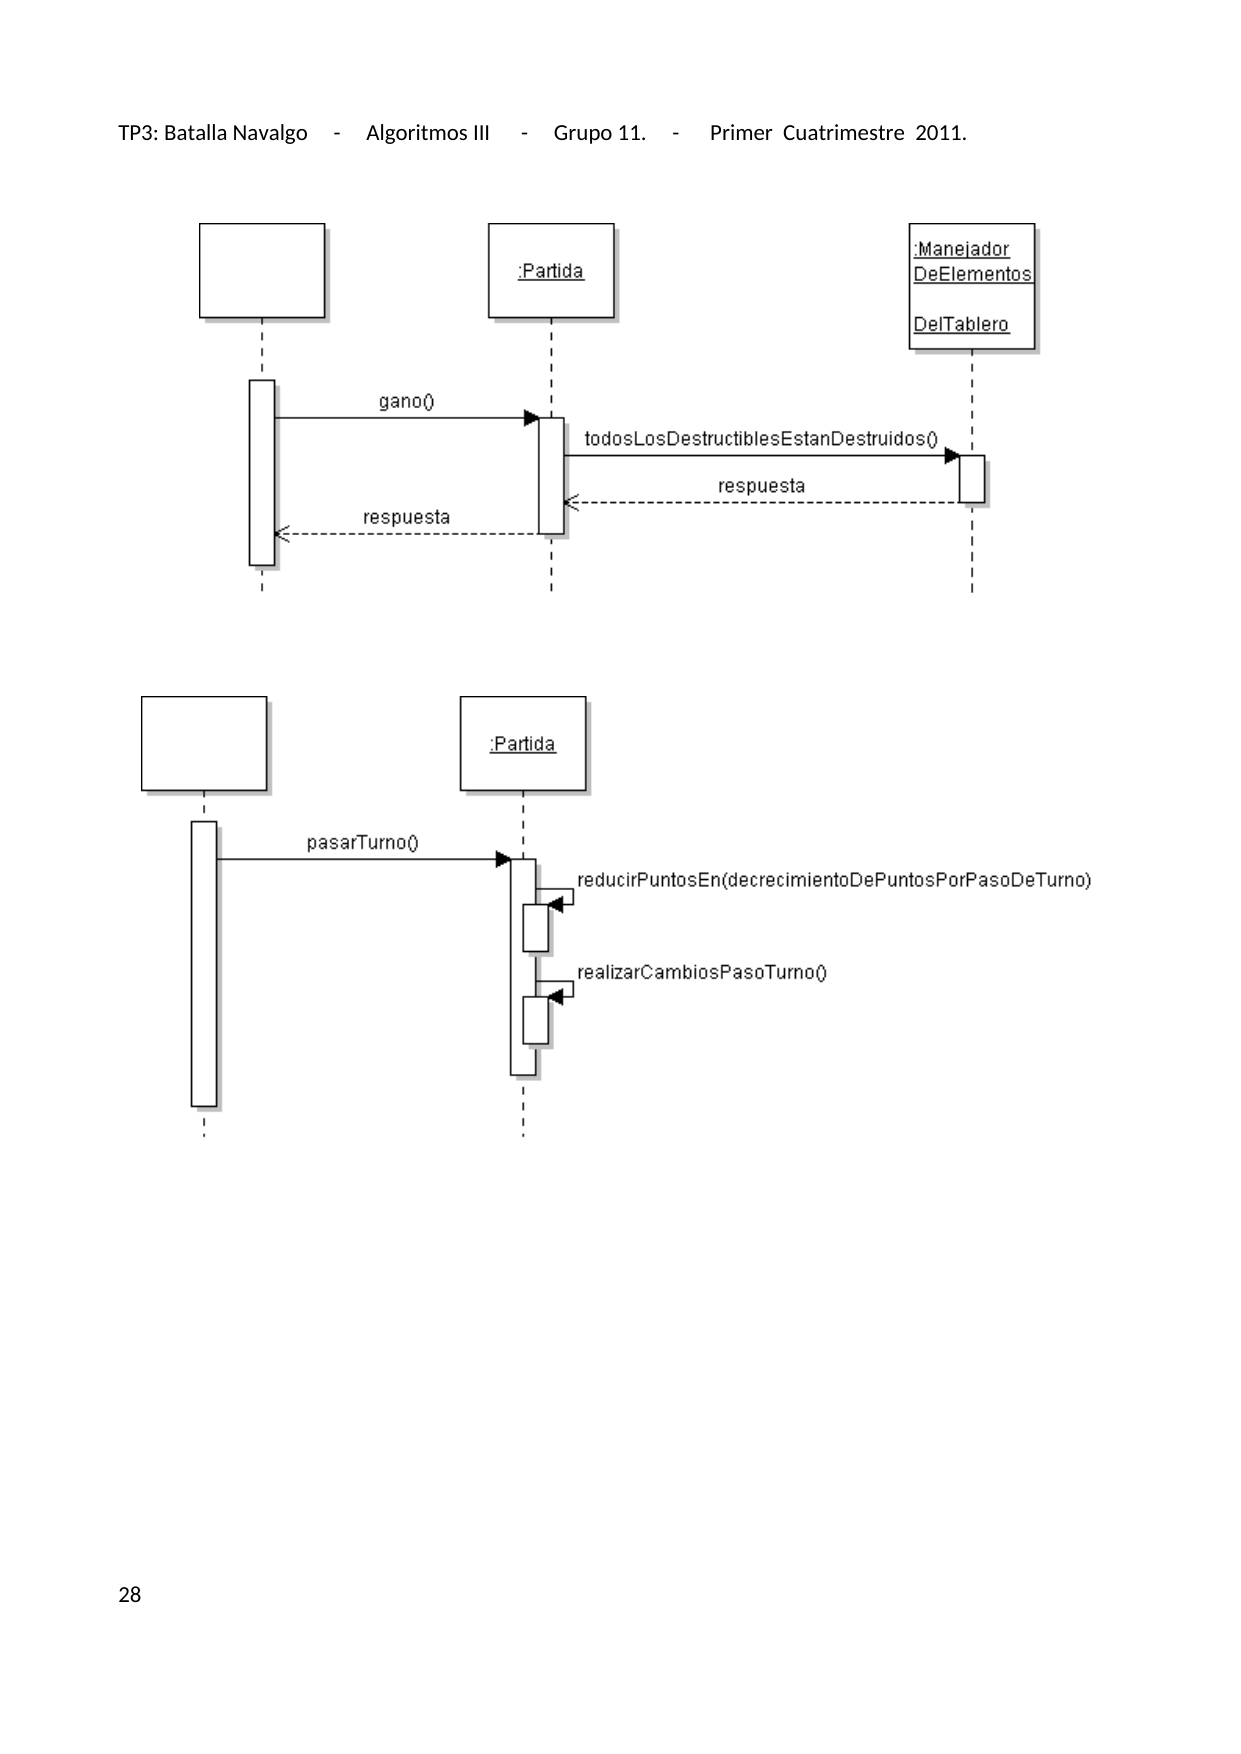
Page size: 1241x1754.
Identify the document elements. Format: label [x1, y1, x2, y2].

picture [199, 223, 1042, 604]
picture [141, 696, 1099, 1145]
